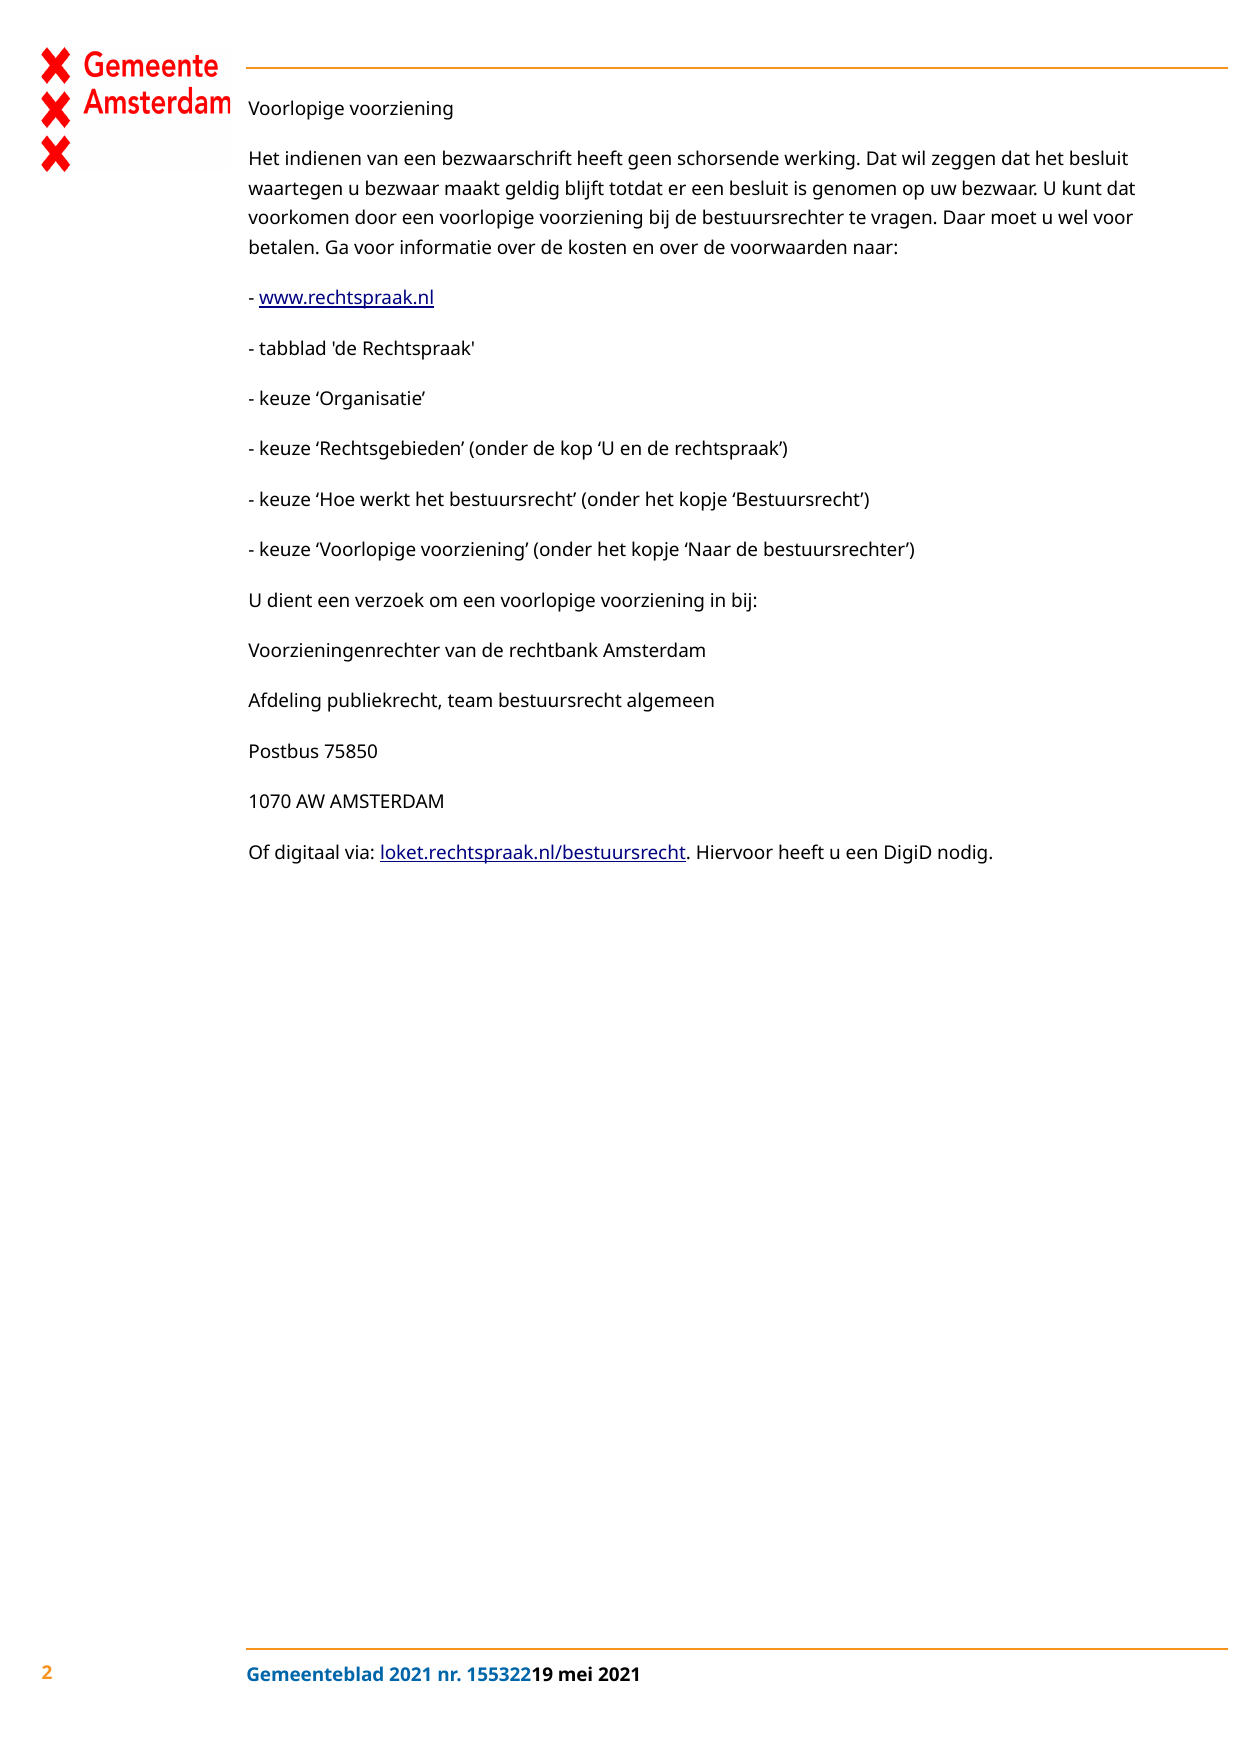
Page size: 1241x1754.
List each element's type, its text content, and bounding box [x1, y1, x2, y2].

text Voorzieningenrechter van de rechtbank Amsterdam [248, 637, 1152, 663]
text U dient een verzoek om een voorlopige voorziening in bij: [248, 587, 1152, 613]
text - keuze ‘Voorlopige voorziening’ (onder het kopje ‘Naar de bestuursrechter’) [248, 536, 1152, 562]
text - tabblad 'de Rechtspraak' [248, 335, 1152, 361]
text Het indienen van een bezwaarschrift heeft geen schorsende werking. Dat wil zeggen dat het besluit waartegen u bezwaar maakt geldig blijft totdat er een besluit is genomen op uw bezwaar. U kunt dat voorkomen door een voorlopige voorziening bij de bestuursrechter te vragen. Daar moet u wel voor betalen. Ga voor informatie over de kosten en over de voorwaarden naar: [248, 145, 1152, 260]
text - keuze ‘Rechtsgebieden’ (onder de kop ‘U en de rechtspraak’) [248, 436, 1152, 461]
text Voorlopige voorziening [248, 95, 1152, 121]
text Of digitaal via: loket.rechtspraak.nl/bestuursrecht. Hiervoor heeft u een DigiD nodig. [248, 839, 1152, 865]
text 1070 AW AMSTERDAM [248, 788, 1152, 814]
picture [41, 47, 231, 172]
text - www.rechtspraak.nl [248, 284, 1152, 310]
text Afdeling publiekrecht, team bestuursrecht algemeen [248, 688, 1152, 713]
text Postbus 75850 [248, 738, 1152, 764]
text - keuze ‘Organisatie’ [248, 385, 1152, 411]
text - keuze ‘Hoe werkt het bestuursrecht’ (onder het kopje ‘Bestuursrecht’) [248, 486, 1152, 512]
